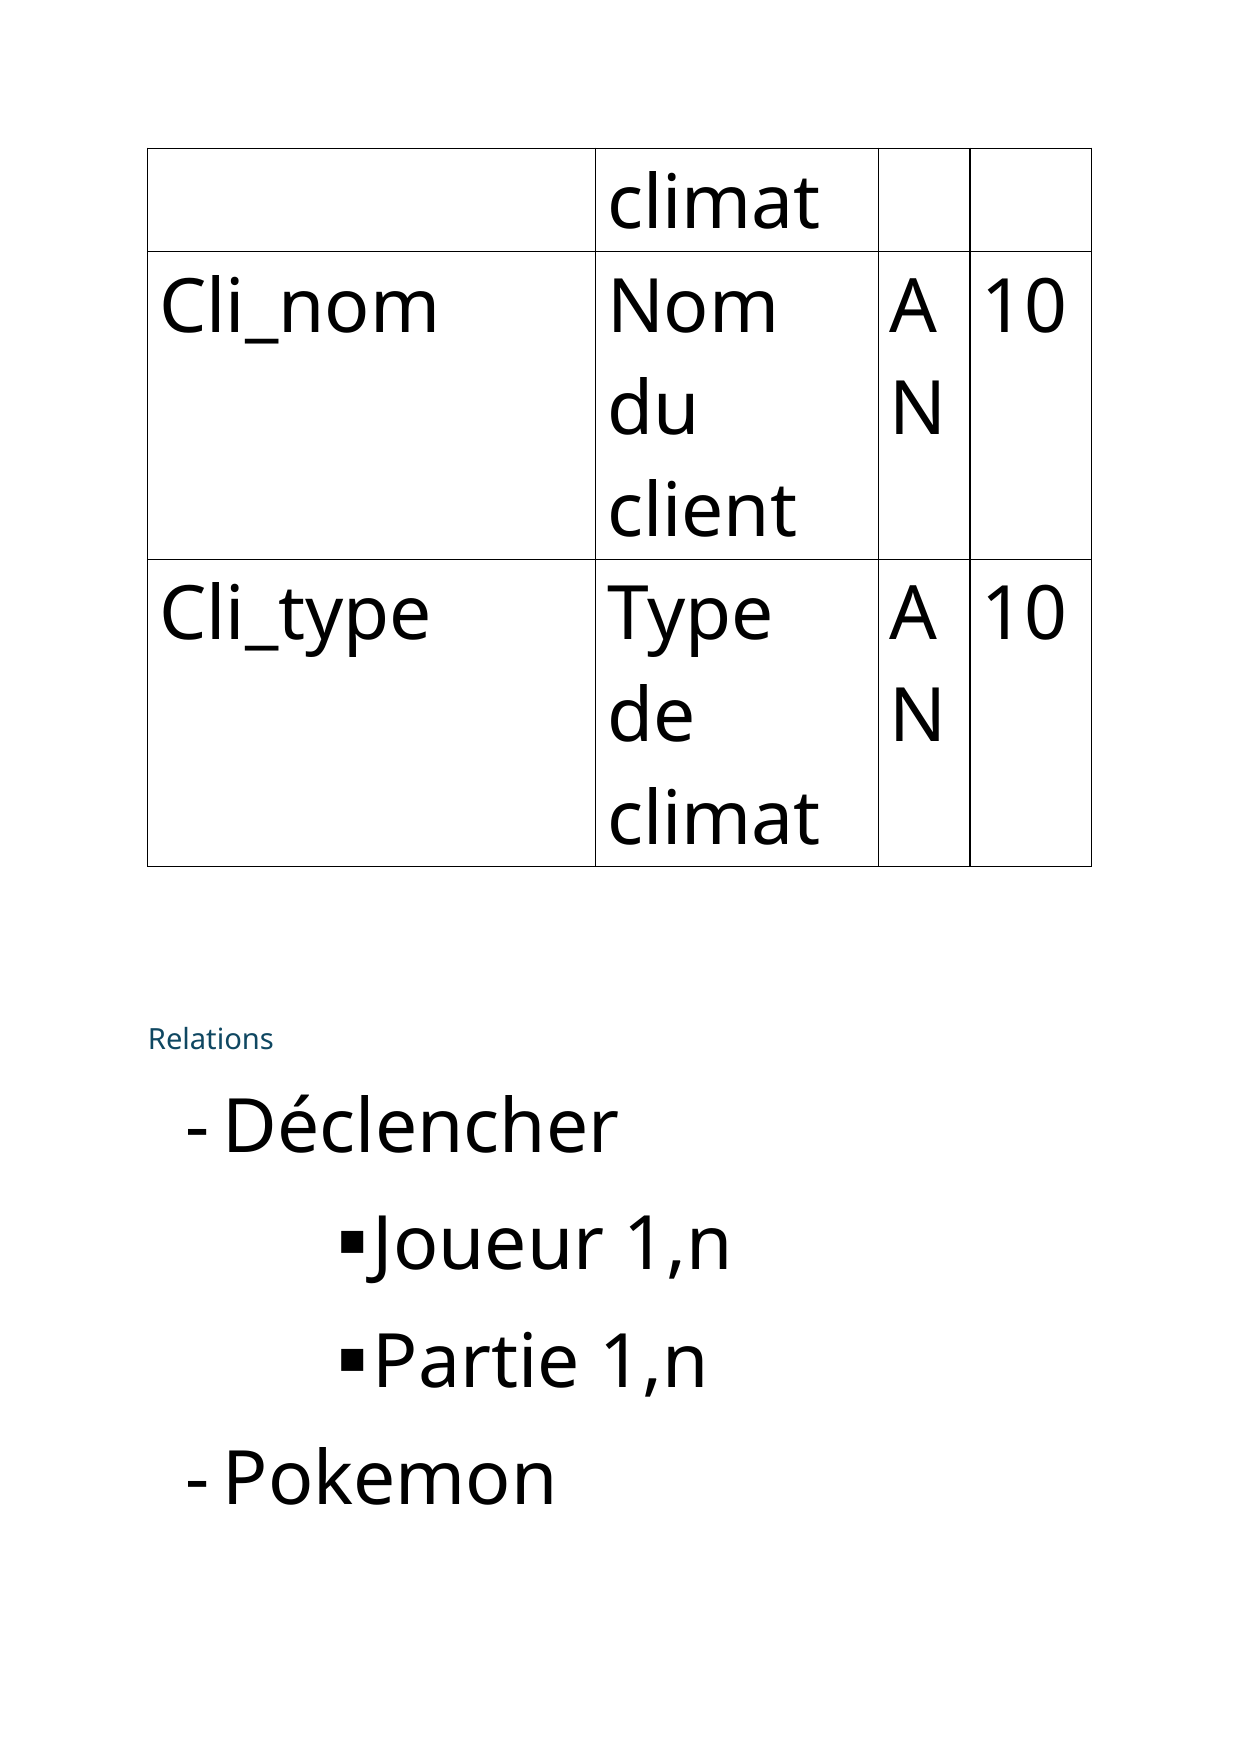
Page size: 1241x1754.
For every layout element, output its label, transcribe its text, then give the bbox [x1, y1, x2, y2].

list Pokemon [185, 1424, 1093, 1527]
list Déclencher [185, 1072, 1093, 1174]
table_cell Type de climat [596, 560, 878, 866]
list Joueur 1,n [335, 1189, 1093, 1292]
table_cell Cli_nom [148, 252, 595, 558]
table_cell [971, 149, 1091, 251]
table_cell [148, 149, 595, 251]
table_cell 10 [971, 560, 1091, 866]
table_cell Cli_type [148, 560, 595, 866]
table_cell Nom du client [596, 252, 878, 558]
table_cell AN [879, 560, 969, 866]
table_cell 10 [971, 252, 1091, 558]
table_cell climat [596, 149, 878, 251]
list Partie 1,n [335, 1307, 1093, 1409]
table_cell AN [879, 252, 969, 558]
table_cell [879, 149, 969, 251]
subtitle Relations [148, 1018, 1093, 1058]
